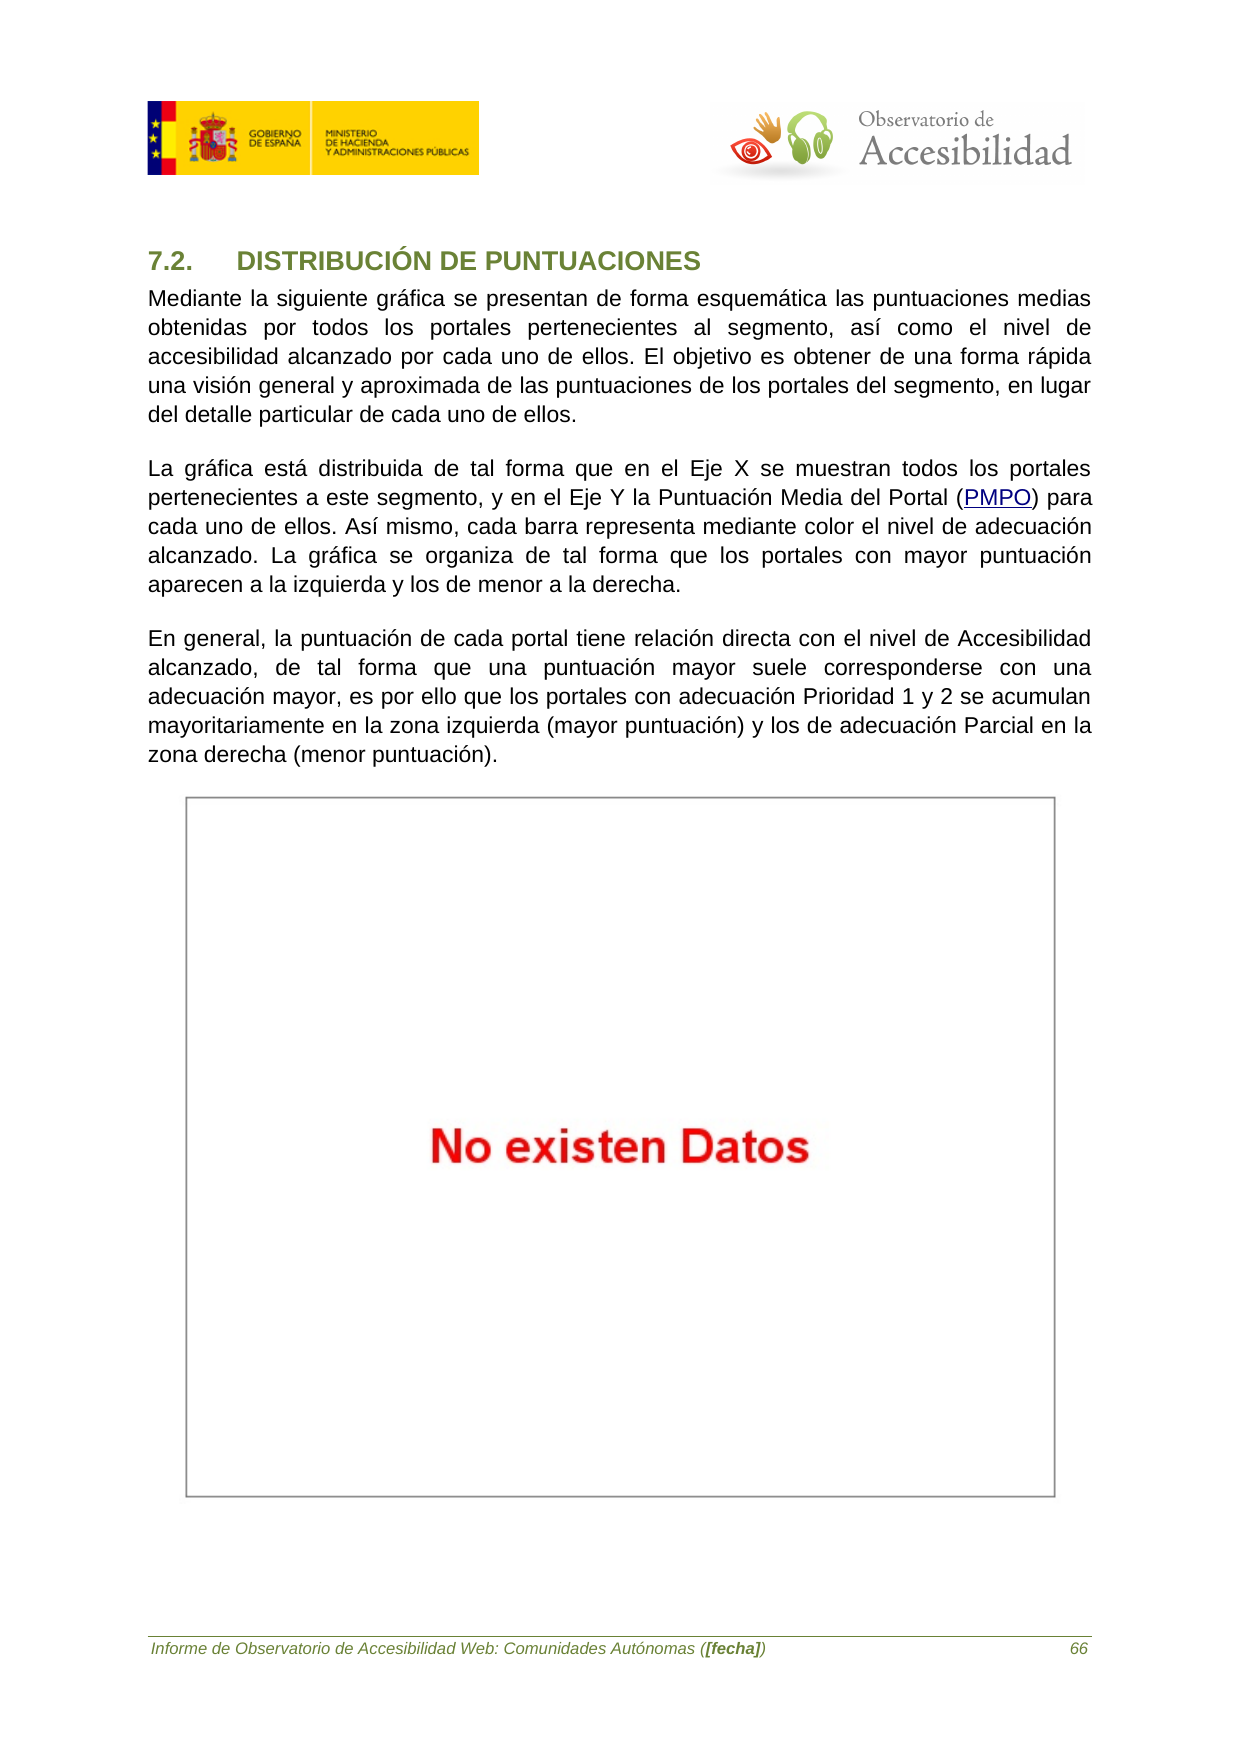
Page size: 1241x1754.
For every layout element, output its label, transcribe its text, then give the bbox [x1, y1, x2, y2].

picture [147, 101, 479, 175]
picture [178, 794, 1062, 1504]
subtitle Distribución de puntuaciones [148, 245, 1092, 276]
text Mediante la siguiente gráfica se presentan de forma esquemática las puntuaciones medias obtenidas por todos los portales pertenecientes al segmento, así como el nivel de accesibilidad alcanzado por cada uno de ellos. El objetivo es obtener de una forma rápida una visión general y aproximada de las puntuaciones de los portales del segmento, en lugar del detalle particular de cada uno de ellos. [148, 285, 1092, 427]
text En general, la puntuación de cada portal tiene relación directa con el nivel de Accesibilidad alcanzado, de tal forma que una puntuación mayor suele corresponderse con una adecuación mayor, es por ello que los portales con adecuación Prioridad 1 y 2 se acumulan mayoritariamente en la zona izquierda (mayor puntuación) y los de adecuación Parcial en la zona derecha (menor puntuación). [148, 625, 1092, 767]
picture [710, 102, 1086, 185]
text La gráfica está distribuida de tal forma que en el Eje X se muestran todos los portales pertenecientes a este segmento, y en el Eje Y la Puntuación Media del Portal (PMPO) para cada uno de ellos. Así mismo, cada barra representa mediante color el nivel de adecuación alcanzado. La gráfica se organiza de tal forma que los portales con mayor puntuación aparecen a la izquierda y los de menor a la derecha. [148, 455, 1092, 597]
